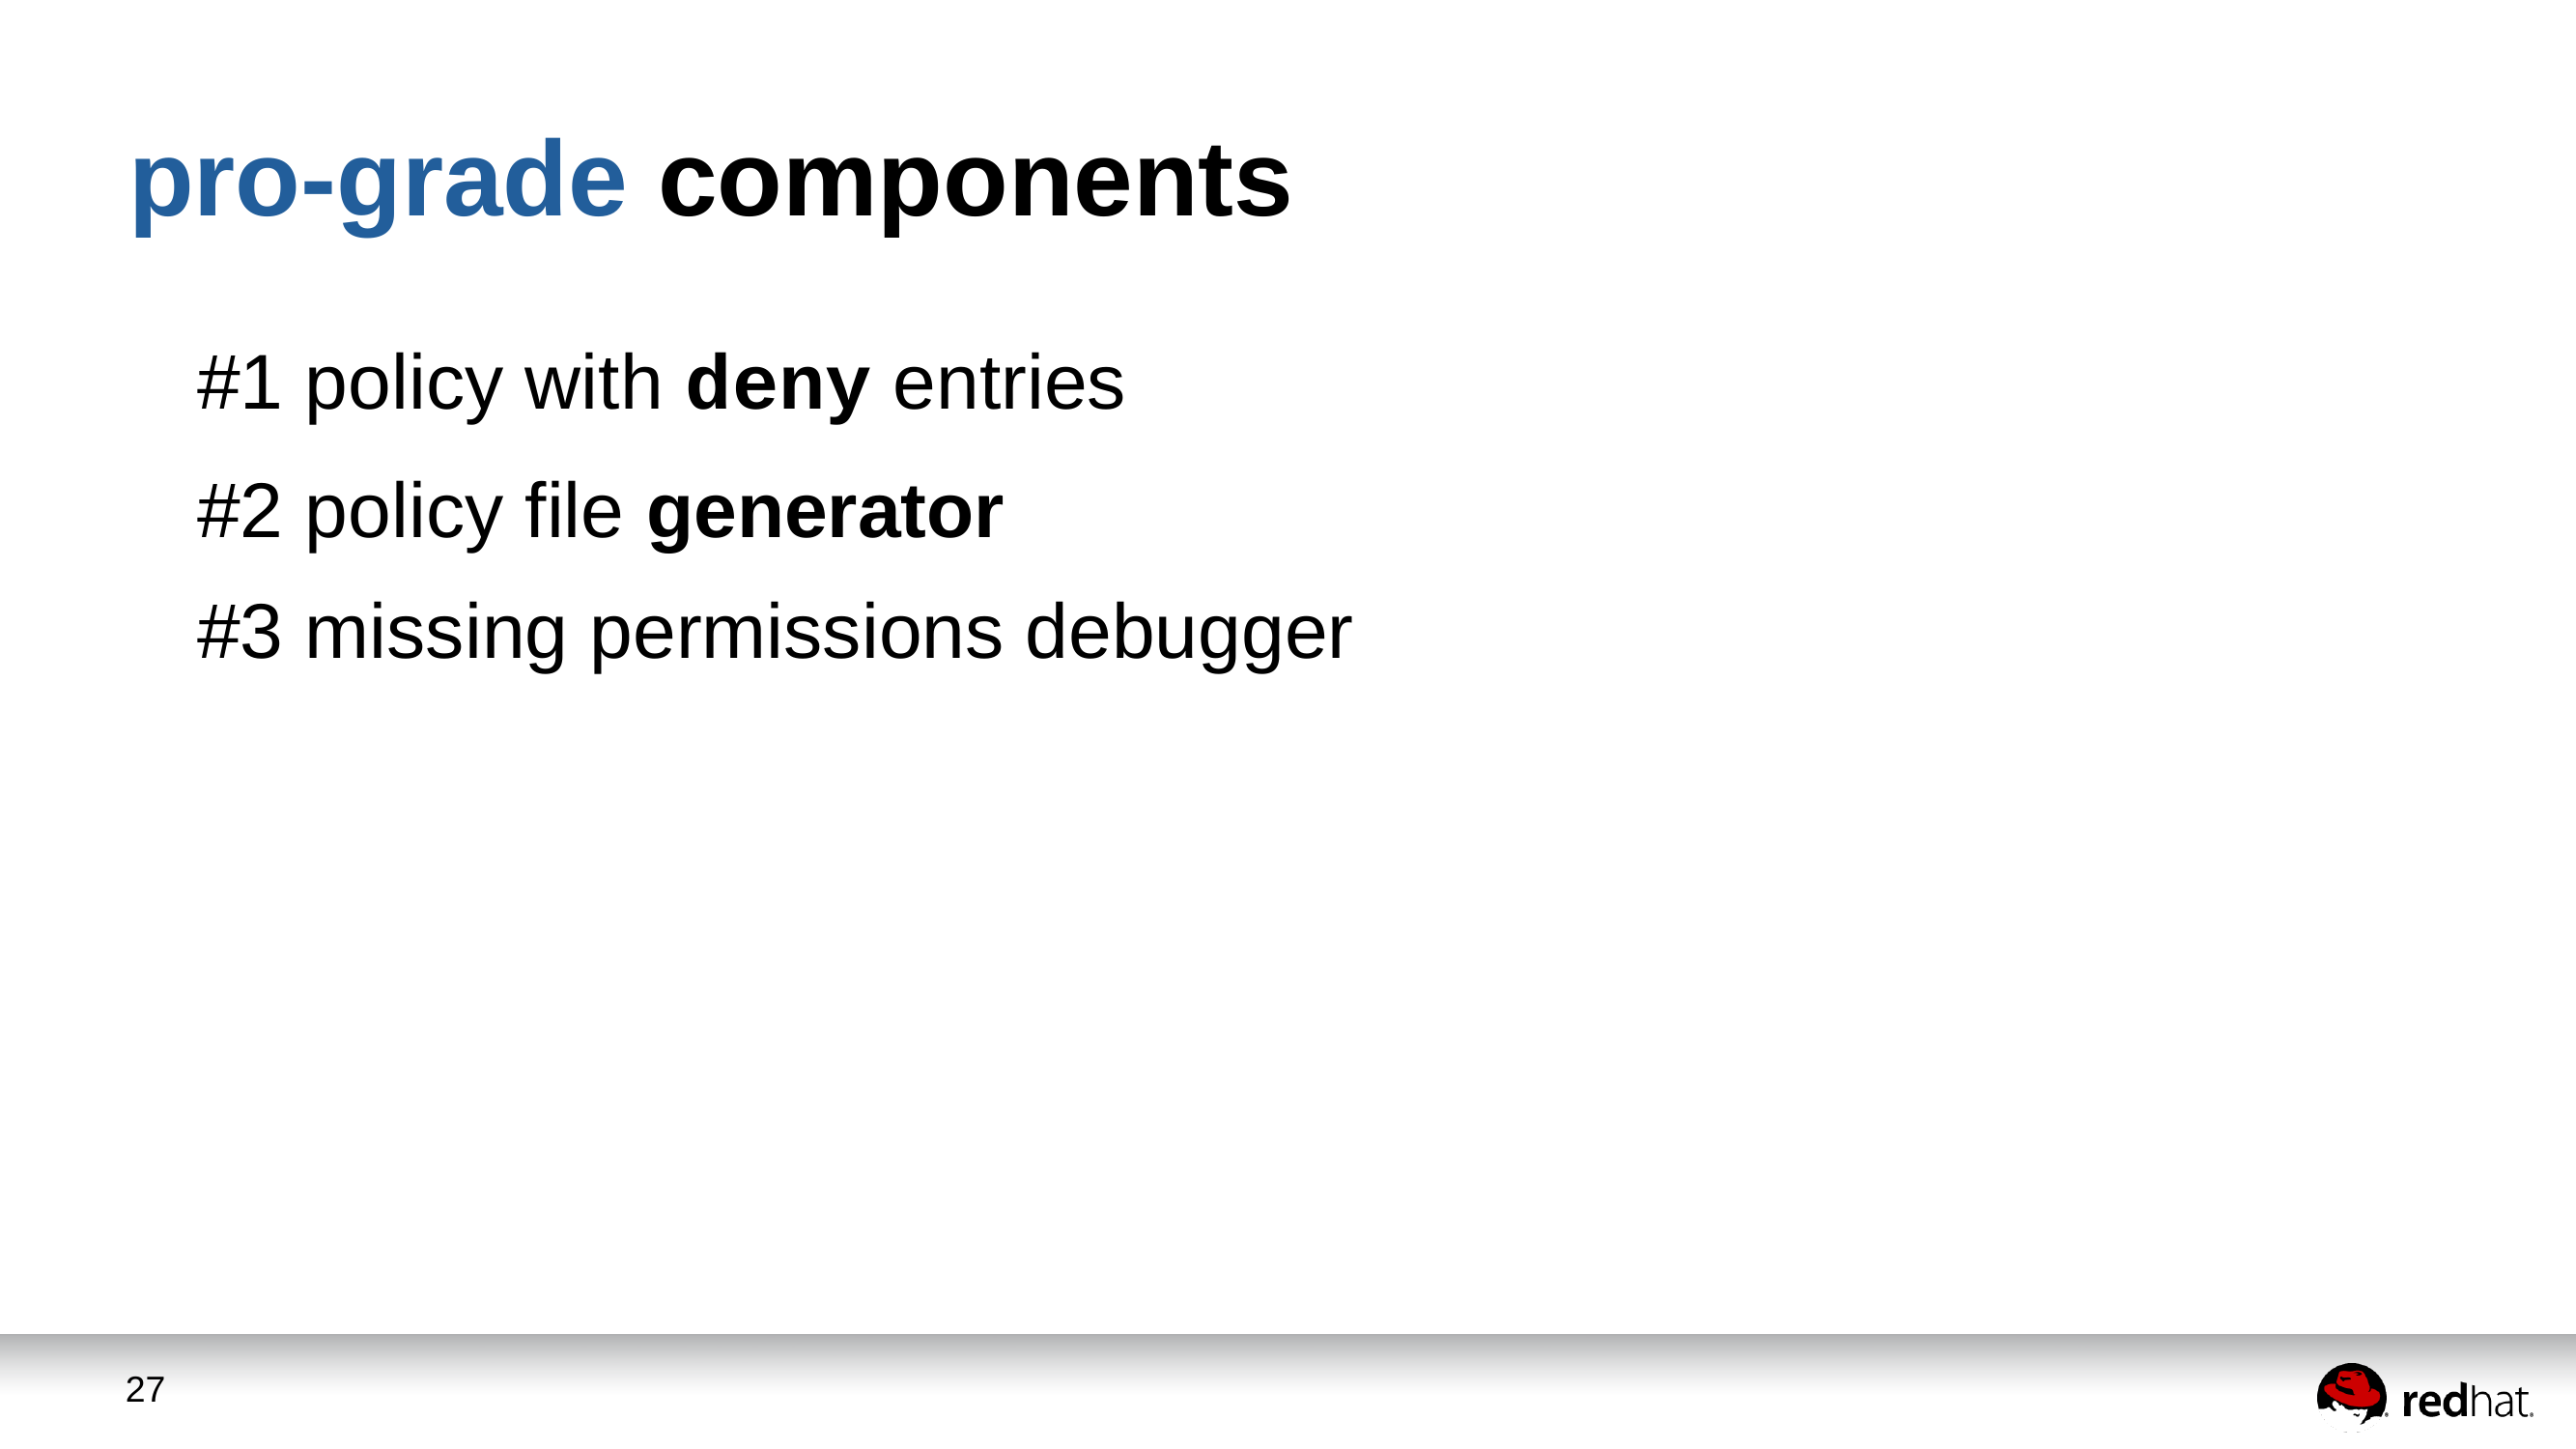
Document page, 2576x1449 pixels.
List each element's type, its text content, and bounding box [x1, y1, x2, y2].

title pro-grade components [128, 57, 2448, 300]
picture [0, 1334, 2576, 1445]
list #1 policy with deny entries #2 policy file generator #3 missing permissions debugger [128, 338, 2448, 1179]
